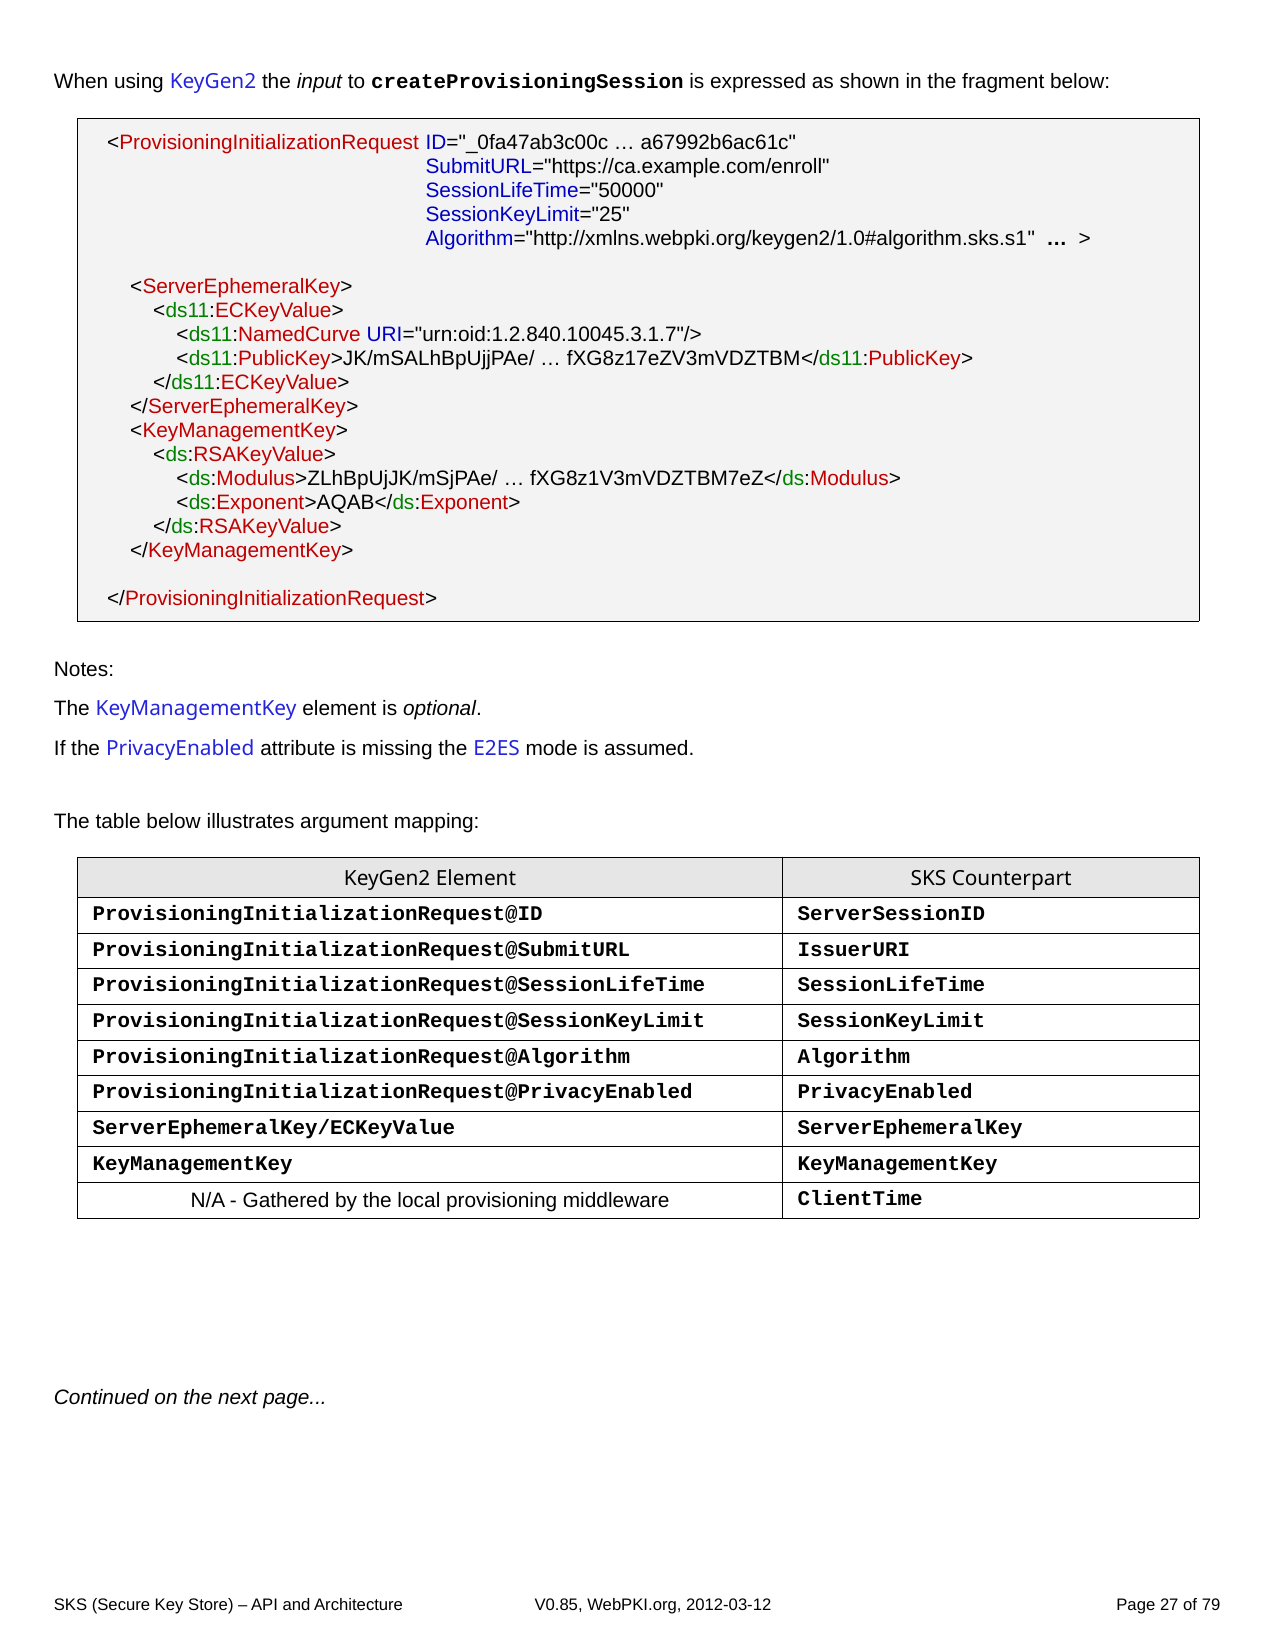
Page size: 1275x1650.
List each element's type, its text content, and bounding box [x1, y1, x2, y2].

table_cell ProvisioningInitializationRequest@SessionKeyLimit [78, 1005, 782, 1039]
table_cell ProvisioningInitializationRequest@ID [78, 898, 782, 933]
table_header SKS Counterpart [783, 858, 1199, 897]
text Notes: [54, 657, 1221, 681]
table_cell ServerEphemeralKey [783, 1112, 1199, 1146]
table_header <ProvisioningInitializationRequest ID="_0fa47ab3c00c … a67992b6ac61c" SubmitURL="https://ca.example.com/enroll" SessionLifeTime="50000" SessionKeyLimit="25" Algorithm="http://xmlns.webpki.org/keygen2/1.0#algorithm.sks.s1" … > <ServerEphemeralKey> <ds11:ECKeyValue> <ds11:NamedCurve URI="urn:oid:1.2.840.10045.3.1.7"/> <ds11:PublicKey>JK/mSALhBpUjjPAe/ … fXG8z17eZV3mVDZTBM</ds11:PublicKey> </ds11:ECKeyValue> </ServerEphemeralKey> <KeyManagementKey> <ds:RSAKeyValue> <ds:Modulus>ZLhBpUjJK/mSjPAe/ … fXG8z1V3mVDZTBM7eZ</ds:Modulus> <ds:Exponent>AQAB</ds:Exponent> </ds:RSAKeyValue> </KeyManagementKey> </ProvisioningInitializationRequest> [78, 119, 1199, 621]
table_cell ProvisioningInitializationRequest@Algorithm [78, 1041, 782, 1075]
table_cell ServerEphemeralKey/ECKeyValue [78, 1112, 782, 1146]
text If the PrivacyEnabled attribute is missing the E2ES mode is assumed. [54, 733, 1221, 761]
table_header KeyGen2 Element [78, 858, 782, 897]
table_cell IssuerURI [783, 934, 1199, 968]
table_cell ProvisioningInitializationRequest@SessionLifeTime [78, 969, 782, 1004]
text The KeyManagementKey element is optional. [54, 693, 1221, 721]
table_cell ServerSessionID [783, 898, 1199, 933]
text Continued on the next page... [54, 1385, 1221, 1409]
table_cell SessionKeyLimit [783, 1005, 1199, 1039]
text When using KeyGen2 the input to createProvisioningSession is expressed as shown in the fragment below: [54, 66, 1221, 118]
table_cell ClientTime [783, 1183, 1199, 1218]
table_cell Algorithm [783, 1041, 1199, 1075]
table_cell ProvisioningInitializationRequest@SubmitURL [78, 934, 782, 968]
table_cell ProvisioningInitializationRequest@PrivacyEnabled [78, 1076, 782, 1111]
table_cell N/A - Gathered by the local provisioning middleware [78, 1183, 782, 1218]
table_cell PrivacyEnabled [783, 1076, 1199, 1111]
table_cell SessionLifeTime [783, 969, 1199, 1004]
table_cell KeyManagementKey [783, 1147, 1199, 1182]
text The table below illustrates argument mapping: [54, 809, 1221, 857]
table_cell KeyManagementKey [78, 1147, 782, 1182]
